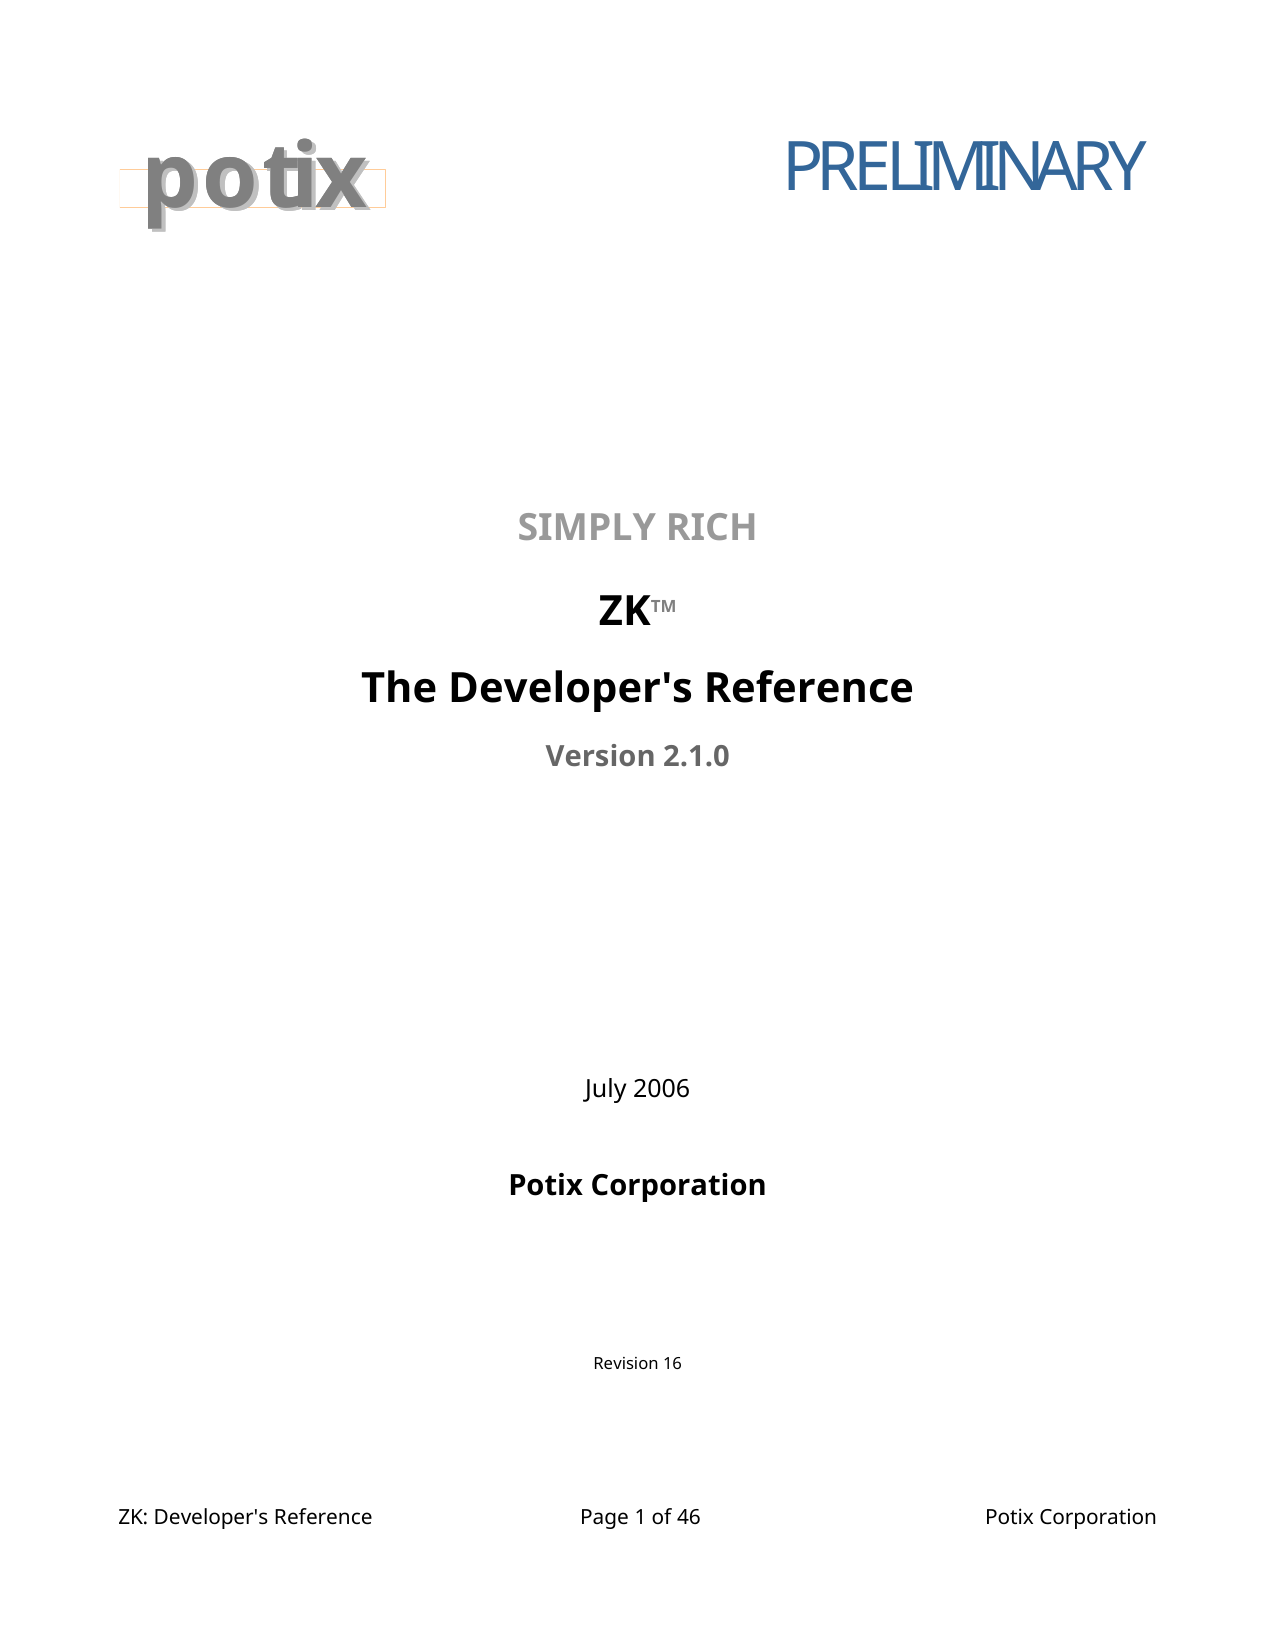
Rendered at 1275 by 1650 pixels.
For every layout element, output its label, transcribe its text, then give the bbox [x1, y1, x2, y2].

text The Developer's Reference [118, 658, 1157, 715]
text July 2006 [118, 1071, 1157, 1105]
text Revision 16 [118, 1351, 1157, 1374]
text SIMPLY RICH [118, 500, 1157, 551]
text ZKTM [118, 580, 1157, 637]
text Version 2.1.0 [118, 736, 1157, 775]
text Potix Corporation [118, 1164, 1157, 1203]
